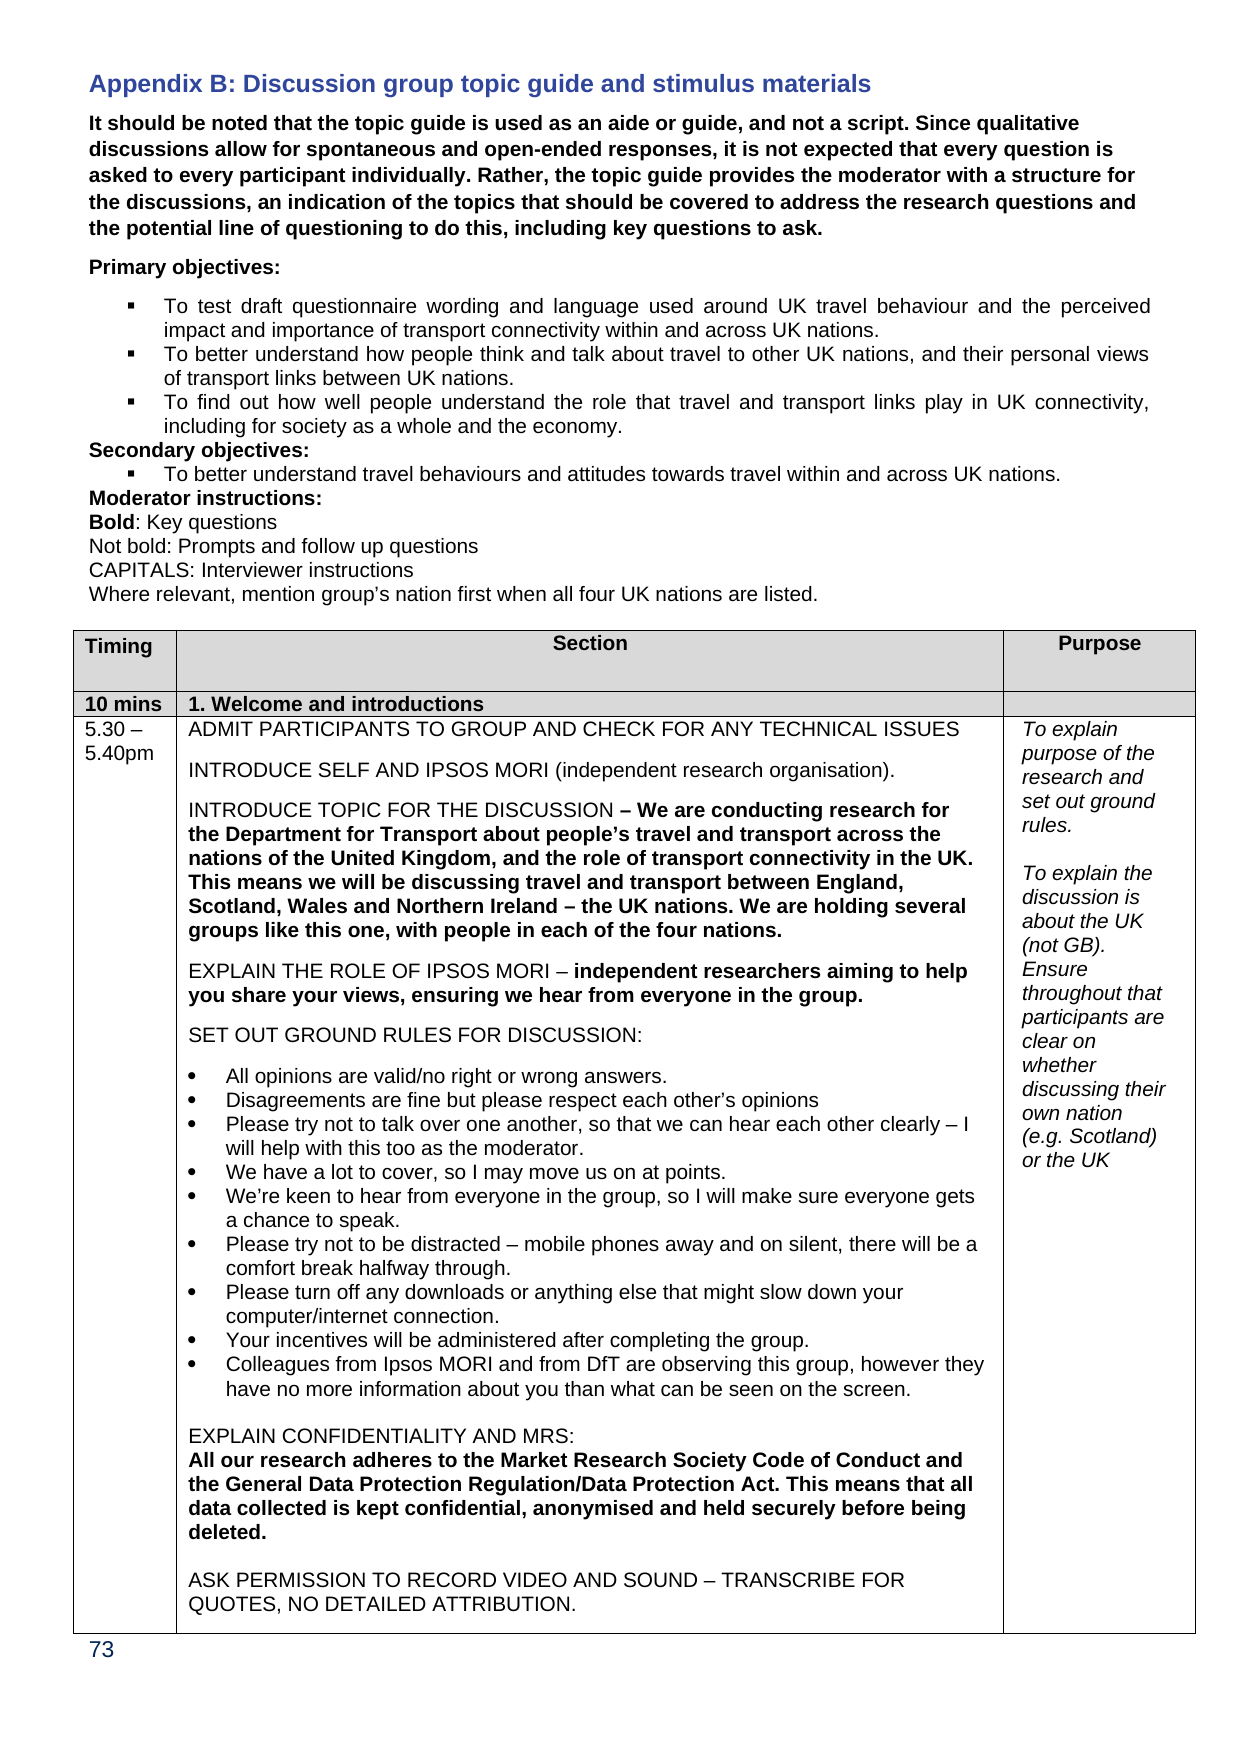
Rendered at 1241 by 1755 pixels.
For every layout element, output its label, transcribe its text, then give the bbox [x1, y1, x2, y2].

text Bold: Key questions [89, 510, 1152, 534]
subtitle Appendix B: Discussion group topic guide and stimulus materials [89, 69, 1152, 98]
table_header Section [177, 631, 1003, 691]
text Where relevant, mention group’s nation first when all four UK nations are listed. [89, 582, 1152, 606]
list To find out how well people understand the role that travel and transport links play in UK connectivity, including for society as a whole and the economy. [126, 390, 1152, 438]
text Primary objectives: [89, 255, 1152, 279]
table_header Purpose [1004, 631, 1195, 691]
text Moderator instructions: [89, 486, 1152, 510]
table_cell 5.30 – 5.40pm [74, 717, 176, 1633]
text Secondary objectives: [89, 438, 1152, 462]
table_cell To explain purpose of the research and set out ground rules. To explain the discussion is about the UK (not GB). Ensure throughout that participants are clear on whether discussing their own nation (e.g. Scotland) or the UK [1004, 717, 1195, 1633]
list To better understand travel behaviours and attitudes towards travel within and across UK nations. [126, 462, 1152, 486]
table_cell [1004, 692, 1195, 716]
table_header Timing [74, 631, 176, 691]
table_cell 10 mins [74, 692, 176, 716]
list To test draft questionnaire wording and language used around UK travel behaviour and the perceived impact and importance of transport connectivity within and across UK nations. [126, 294, 1152, 342]
text It should be noted that the topic guide is used as an aide or guide, and not a script. Since qualitative discussions allow for spontaneous and open-ended responses, it is not expected that every question is asked to every participant individually. Rather, the topic guide provides the moderator with a structure for the discussions, an indication of the topics that should be covered to address the research questions and the potential line of questioning to do this, including key questions to ask. [89, 111, 1152, 240]
list To better understand how people think and talk about travel to other UK nations, and their personal views of transport links between UK nations. [126, 342, 1152, 390]
text CAPITALS: Interviewer instructions [89, 558, 1152, 582]
text Not bold: Prompts and follow up questions [89, 534, 1152, 558]
table_cell ADMIT PARTICIPANTS TO GROUP AND CHECK FOR ANY TECHNICAL ISSUES INTRODUCE SELF AND IPSOS MORI (independent research organisation). INTRODUCE TOPIC FOR THE DISCUSSION – We are conducting research for the Department for Transport about people’s travel and transport across the nations of the United Kingdom, and the role of transport connectivity in the UK. This means we will be discussing travel and transport between England, Scotland, Wales and Northern Ireland – the UK nations. We are holding several groups like this one, with people in each of the four nations. EXPLAIN THE ROLE OF IPSOS MORI – independent researchers aiming to help you share your views, ensuring we hear from everyone in the group. SET OUT GROUND RULES FOR DISCUSSION: All opinions are valid/no right or wrong answers. Disagreements are fine but please respect each other’s opinions Please try not to talk over one another, so that we can hear each other clearly – I will help with this too as the moderator. We have a lot to cover, so I may move us on at points. We’re keen to hear from everyone in the group, so I will make sure everyone gets a chance to speak. Please try not to be distracted – mobile phones away and on silent, there will be a comfort break halfway through. Please turn off any downloads or anything else that might slow down your computer/internet connection. Your incentives will be administered after completing the group. Colleagues from Ipsos MORI and from DfT are observing this group, however they have no more information about you than what can be seen on the screen. EXPLAIN CONFIDENTIALITY AND MRS: All our research adheres to the Market Research Society Code of Conduct and the General Data Protection Regulation/Data Protection Act. This means that all data collected is kept confidential, anonymised and held securely before being deleted. ASK PERMISSION TO RECORD VIDEO AND SOUND – TRANSCRIBE FOR QUOTES, NO DETAILED ATTRIBUTION. [177, 717, 1003, 1633]
table_cell 1. Welcome and introductions [177, 692, 1003, 716]
